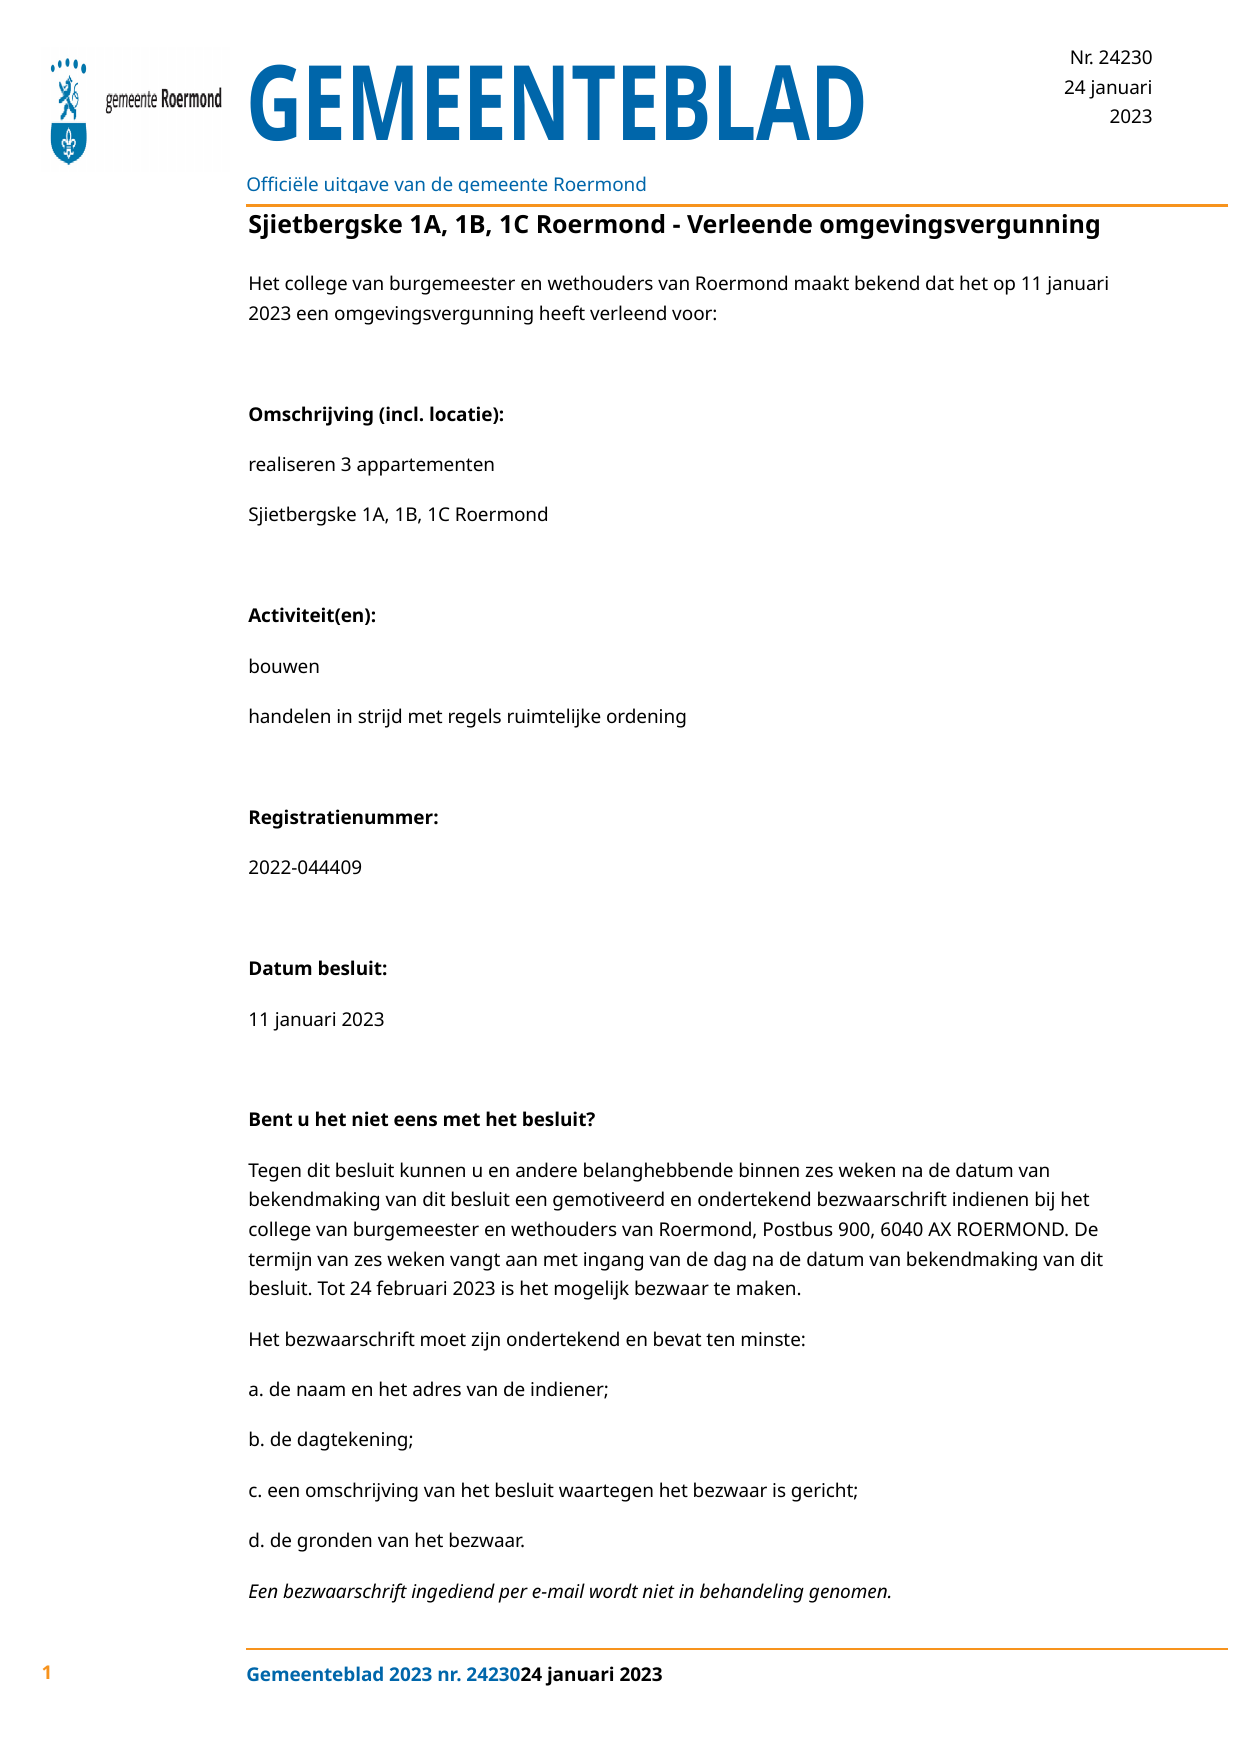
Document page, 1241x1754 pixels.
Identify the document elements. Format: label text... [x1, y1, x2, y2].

text d. de gronden van het bezwaar. [248, 1527, 1152, 1553]
picture [41, 47, 231, 172]
text Datum besluit: [248, 955, 1152, 981]
text 2022-044409 [248, 854, 1152, 880]
text Activiteit(en): [248, 602, 1152, 628]
text 11 januari 2023 [248, 1006, 1152, 1031]
text a. de naam en het adres van de indiener; [248, 1376, 1152, 1402]
text Bent u het niet eens met het besluit? [248, 1107, 1152, 1132]
text bouwen [248, 653, 1152, 678]
text Omschrijving (incl. locatie): [248, 401, 1152, 426]
text c. een omschrijving van het besluit waartegen het bezwaar is gericht; [248, 1477, 1152, 1503]
text Sjietbergske 1A, 1B, 1C Roermond - Verleende omgevingsvergunning [248, 207, 1152, 241]
text Registratienummer: [248, 804, 1152, 830]
text realiseren 3 appartementen [248, 451, 1152, 477]
text b. de dagtekening; [248, 1427, 1152, 1452]
text Tegen dit besluit kunnen u en andere belanghebbende binnen zes weken na de datum van bekendmaking van dit besluit een gemotiveerd en ondertekend bezwaarschrift indienen bij het college van burgemeester en wethouders van Roermond, Postbus 900, 6040 AX ROERMOND. De termijn van zes weken vangt aan met ingang van de dag na de datum van bekendmaking van dit besluit. Tot 24 februari 2023 is het mogelijk bezwaar te maken. [248, 1157, 1152, 1301]
text Het bezwaarschrift moet zijn ondertekend en bevat ten minste: [248, 1326, 1152, 1351]
text handelen in strijd met regels ruimtelijke ordening [248, 703, 1152, 729]
text Het college van burgemeester en wethouders van Roermond maakt bekend dat het op 11 januari 2023 een omgevingsvergunning heeft verleend voor: [248, 270, 1152, 326]
text Sjietbergske 1A, 1B, 1C Roermond [248, 502, 1152, 527]
text Een bezwaarschrift ingediend per e-mail wordt niet in behandeling genomen. [248, 1578, 1152, 1603]
